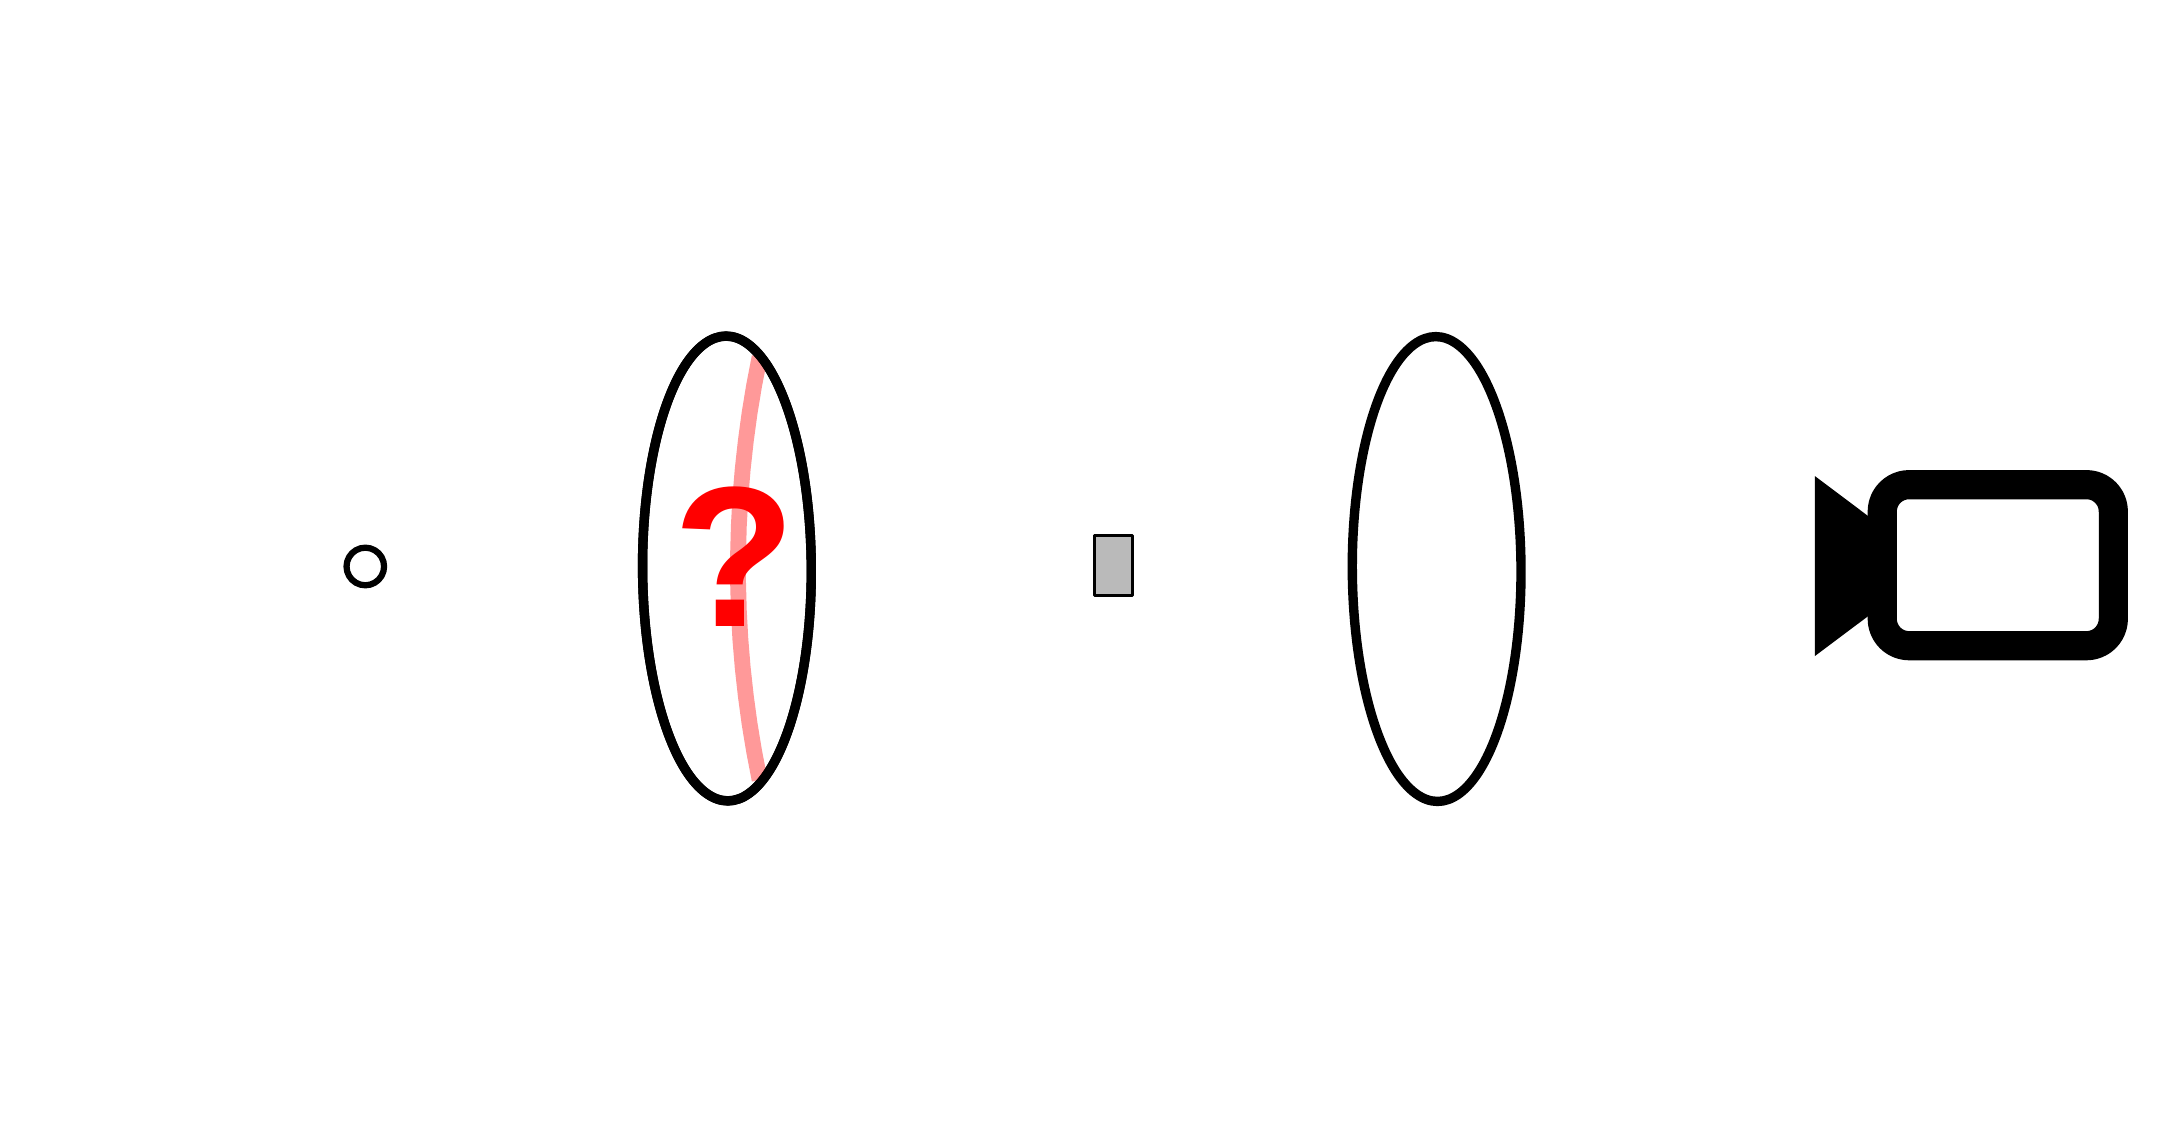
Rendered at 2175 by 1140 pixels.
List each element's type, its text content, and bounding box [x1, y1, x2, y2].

text_box [658, 677, 796, 796]
text_box [1814, 476, 1875, 657]
text_box ? [630, 438, 841, 677]
text_box [662, 341, 791, 438]
text_box [1882, 484, 2114, 646]
text_box [715, 0, 1747, 1140]
